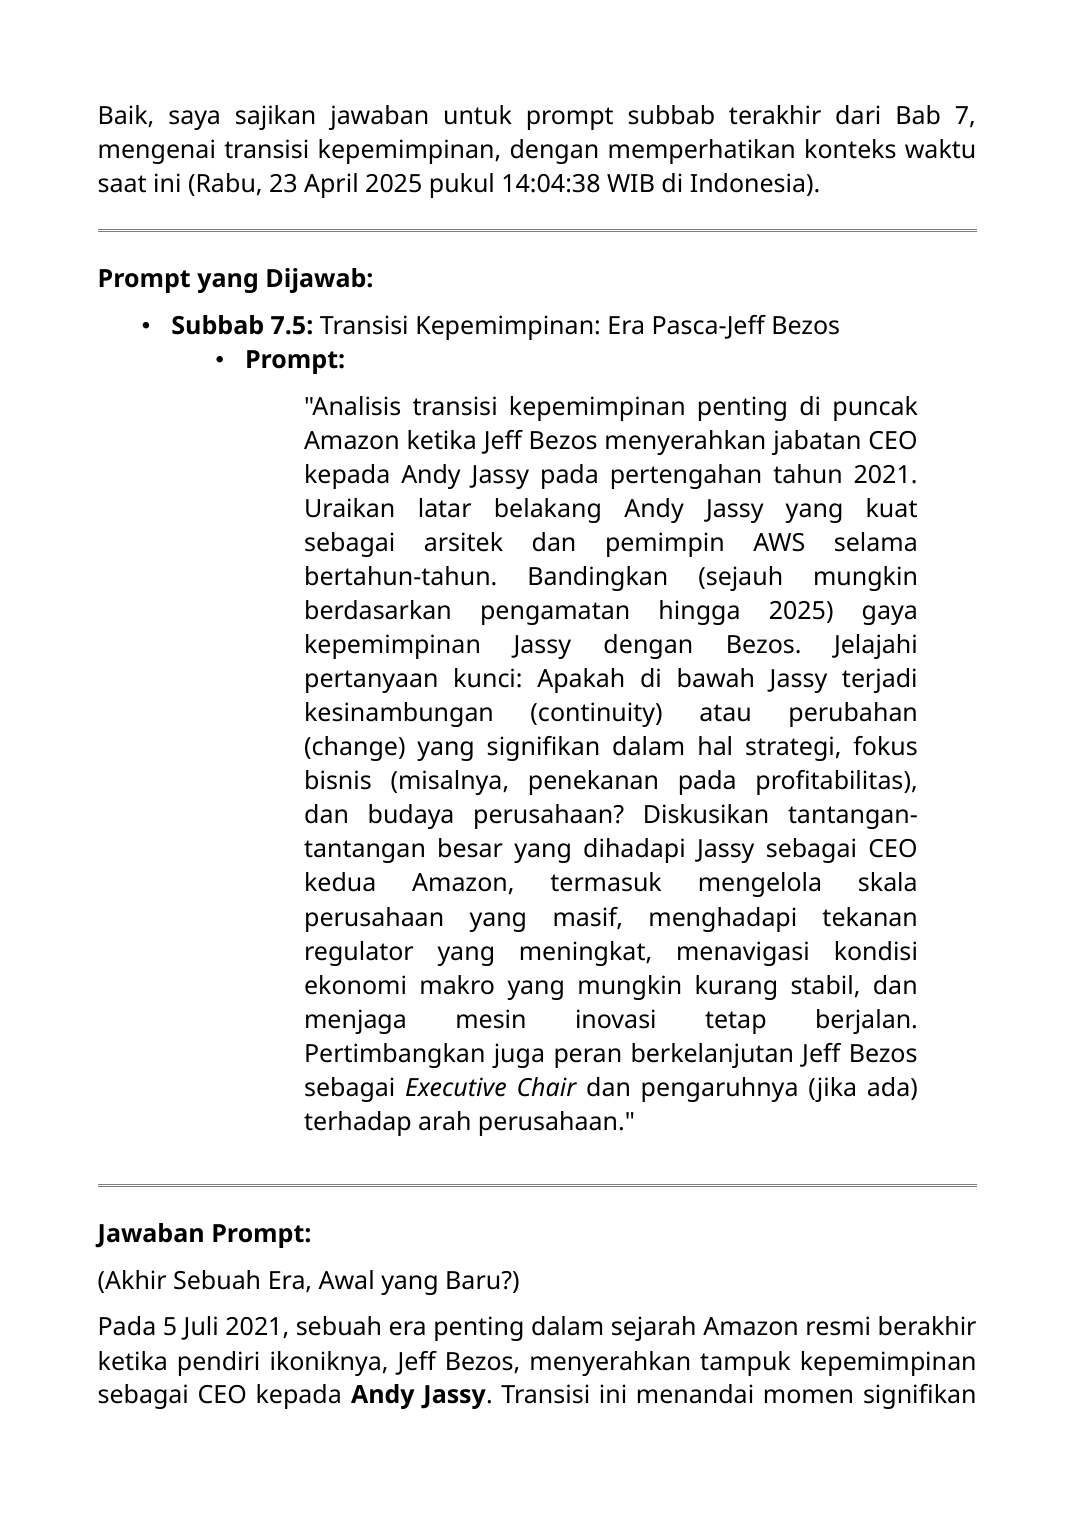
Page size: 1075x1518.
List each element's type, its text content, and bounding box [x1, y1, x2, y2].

text Pada 5 Juli 2021, sebuah era penting dalam sejarah Amazon resmi berakhir ketika pendiri ikoniknya, Jeff Bezos, menyerahkan tampuk kepemimpinan sebagai CEO kepada Andy Jassy. Transisi ini menandai momen signifikan [97, 1309, 977, 1411]
text Jawaban Prompt: [97, 1216, 977, 1250]
list "Analisis transisi kepemimpinan penting di puncak Amazon ketika Jeff Bezos menyerahkan jabatan CEO kepada Andy Jassy pada pertengahan tahun 2021. Uraikan latar belakang Andy Jassy yang kuat sebagai arsitek dan pemimpin AWS selama bertahun-tahun. Bandingkan (sejauh mungkin berdasarkan pengamatan hingga 2025) gaya kepemimpinan Jassy dengan Bezos. Jelajahi pertanyaan kunci: Apakah di bawah Jassy terjadi kesinambungan (continuity) atau perubahan (change) yang signifikan dalam hal strategi, fokus bisnis (misalnya, penekanan pada profitabilitas), dan budaya perusahaan? Diskusikan tantangan-tantangan besar yang dihadapi Jassy sebagai CEO kedua Amazon, termasuk mengelola skala perusahaan yang masif, menghadapi tekanan regulator yang meningkat, menavigasi kondisi ekonomi makro yang mungkin kurang stabil, dan menjaga mesin inovasi tetap berjalan. Pertimbangkan juga peran berkelanjutan Jeff Bezos sebagai Executive Chair dan pengaruhnya (jika ada) terhadap arah perusahaan." [274, 388, 918, 1138]
text Baik, saya sajikan jawaban untuk prompt subbab terakhir dari Bab 7, mengenai transisi kepemimpinan, dengan memperhatikan konteks waktu saat ini (Rabu, 23 April 2025 pukul 14:04:38 WIB di Indonesia). [97, 97, 977, 200]
list Prompt: [215, 342, 977, 376]
text (Akhir Sebuah Era, Awal yang Baru?) [97, 1262, 977, 1297]
list Subbab 7.5: Transisi Kepemimpinan: Era Pasca-Jeff Bezos [142, 308, 977, 342]
text Prompt yang Dijawab: [97, 261, 977, 295]
